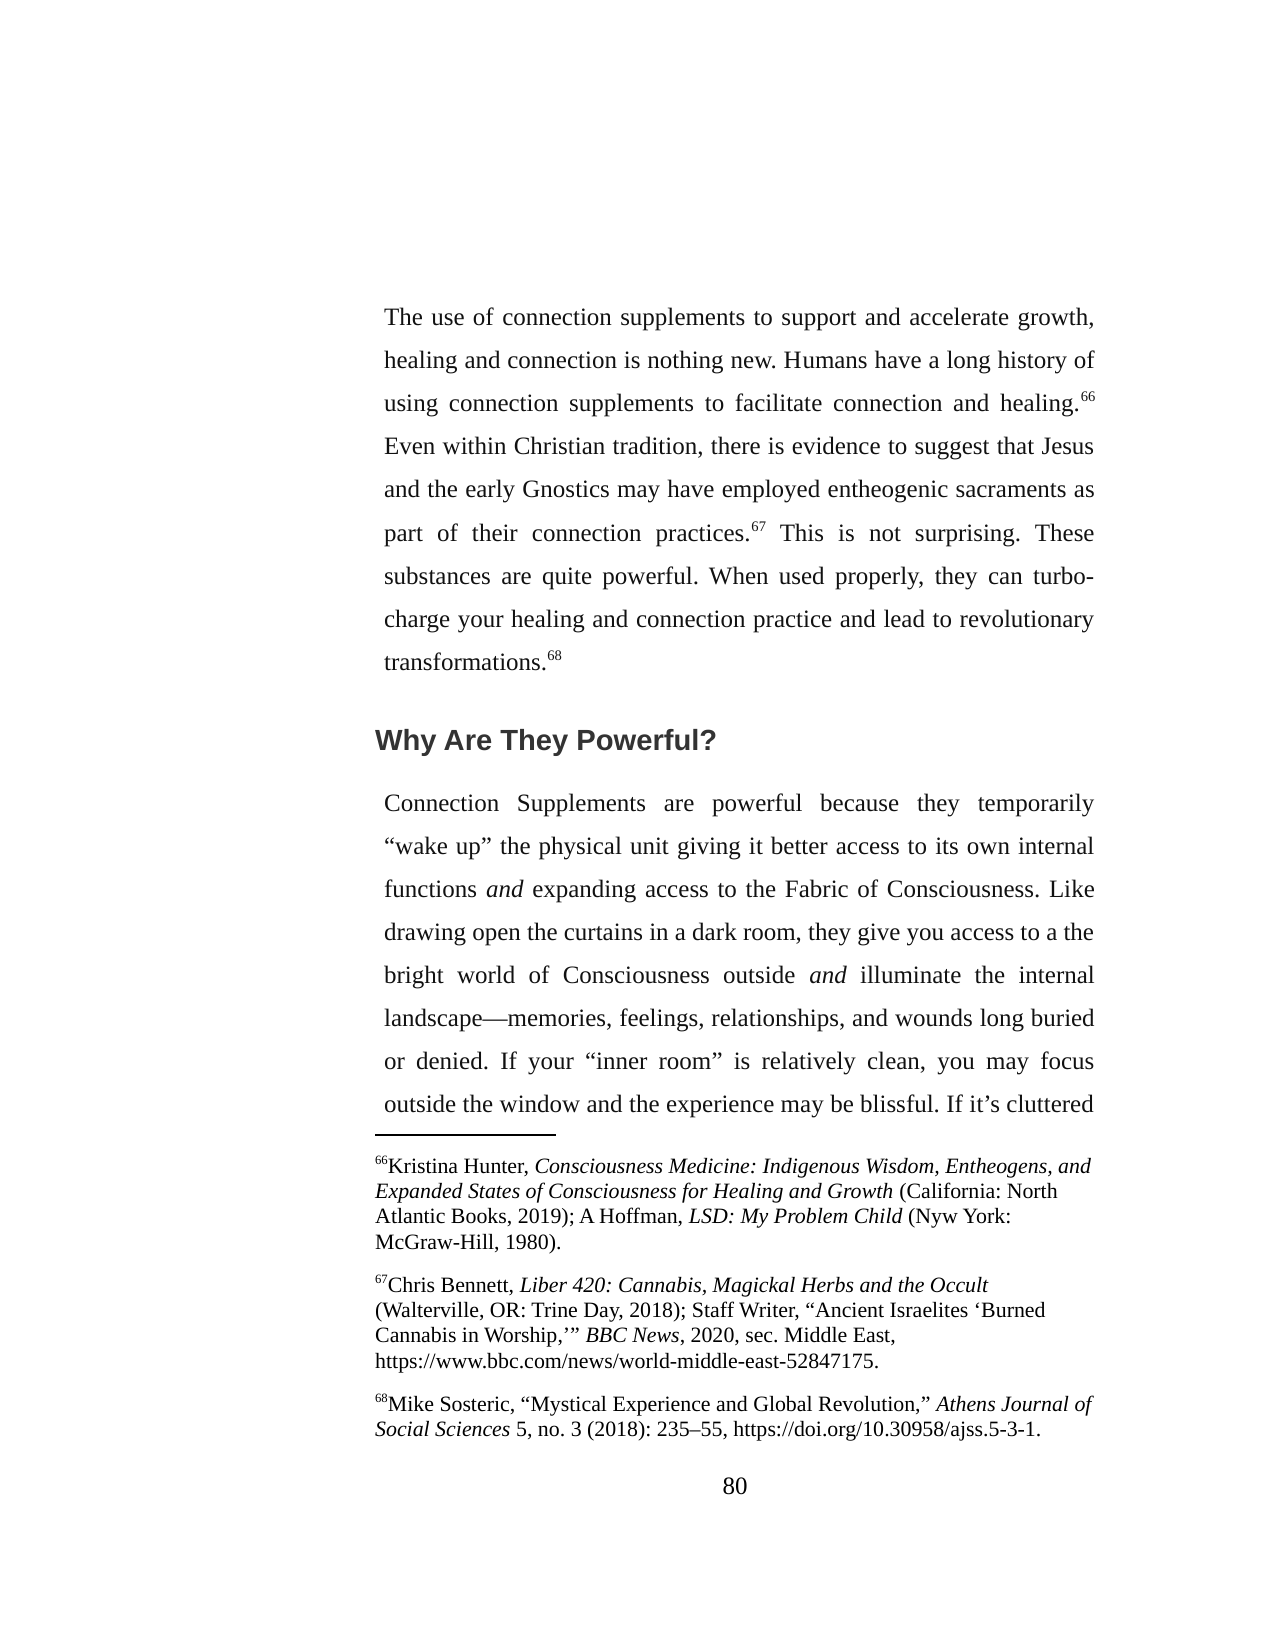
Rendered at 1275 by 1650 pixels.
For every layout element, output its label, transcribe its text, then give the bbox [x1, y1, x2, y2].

text The use of connection supplements to support and accelerate growth, healing and connection is nothing new. Humans have a long history of using connection supplements to facilitate connection and healing. Even within Christian tradition, there is evidence to suggest that Jesus and the early Gnostics may have employed entheogenic sacraments as part of their connection practices. This is not surprising. These substances are quite powerful. When used properly, they can turbo-charge your healing and connection practice and lead to revolutionary transformations. [384, 302, 1095, 676]
text Kristina Hunter, Consciousness Medicine: Indigenous Wisdom, Entheogens, and Expanded States of Consciousness for Healing and Growth (California: North Atlantic Books, 2019); A Hoffman, LSD: My Problem Child (Nyw York: McGraw-Hill, 1980). [375, 1153, 1095, 1254]
text Chris Bennett, Liber 420: Cannabis, Magickal Herbs and the Occult (Walterville, OR: Trine Day, 2018); Staff Writer, “Ancient Israelites ‘Burned Cannabis in Worship,’” BBC News, 2020, sec. Middle East, https://www.bbc.com/news/world-middle-east-52847175. [375, 1272, 1095, 1373]
subtitle Why Are They Powerful? [375, 723, 1095, 757]
text Connection Supplements are powerful because they temporarily “wake up” the physical unit giving it better access to its own internal functions and expanding access to the Fabric of Consciousness. Like drawing open the curtains in a dark room, they give you access to a the bright world of Consciousness outside and illuminate the internal landscape—memories, feelings, relationships, and wounds long buried or denied. If your “inner room” is relatively clean, you may focus outside the window and the experience may be blissful. If it’s cluttered [384, 788, 1095, 1118]
